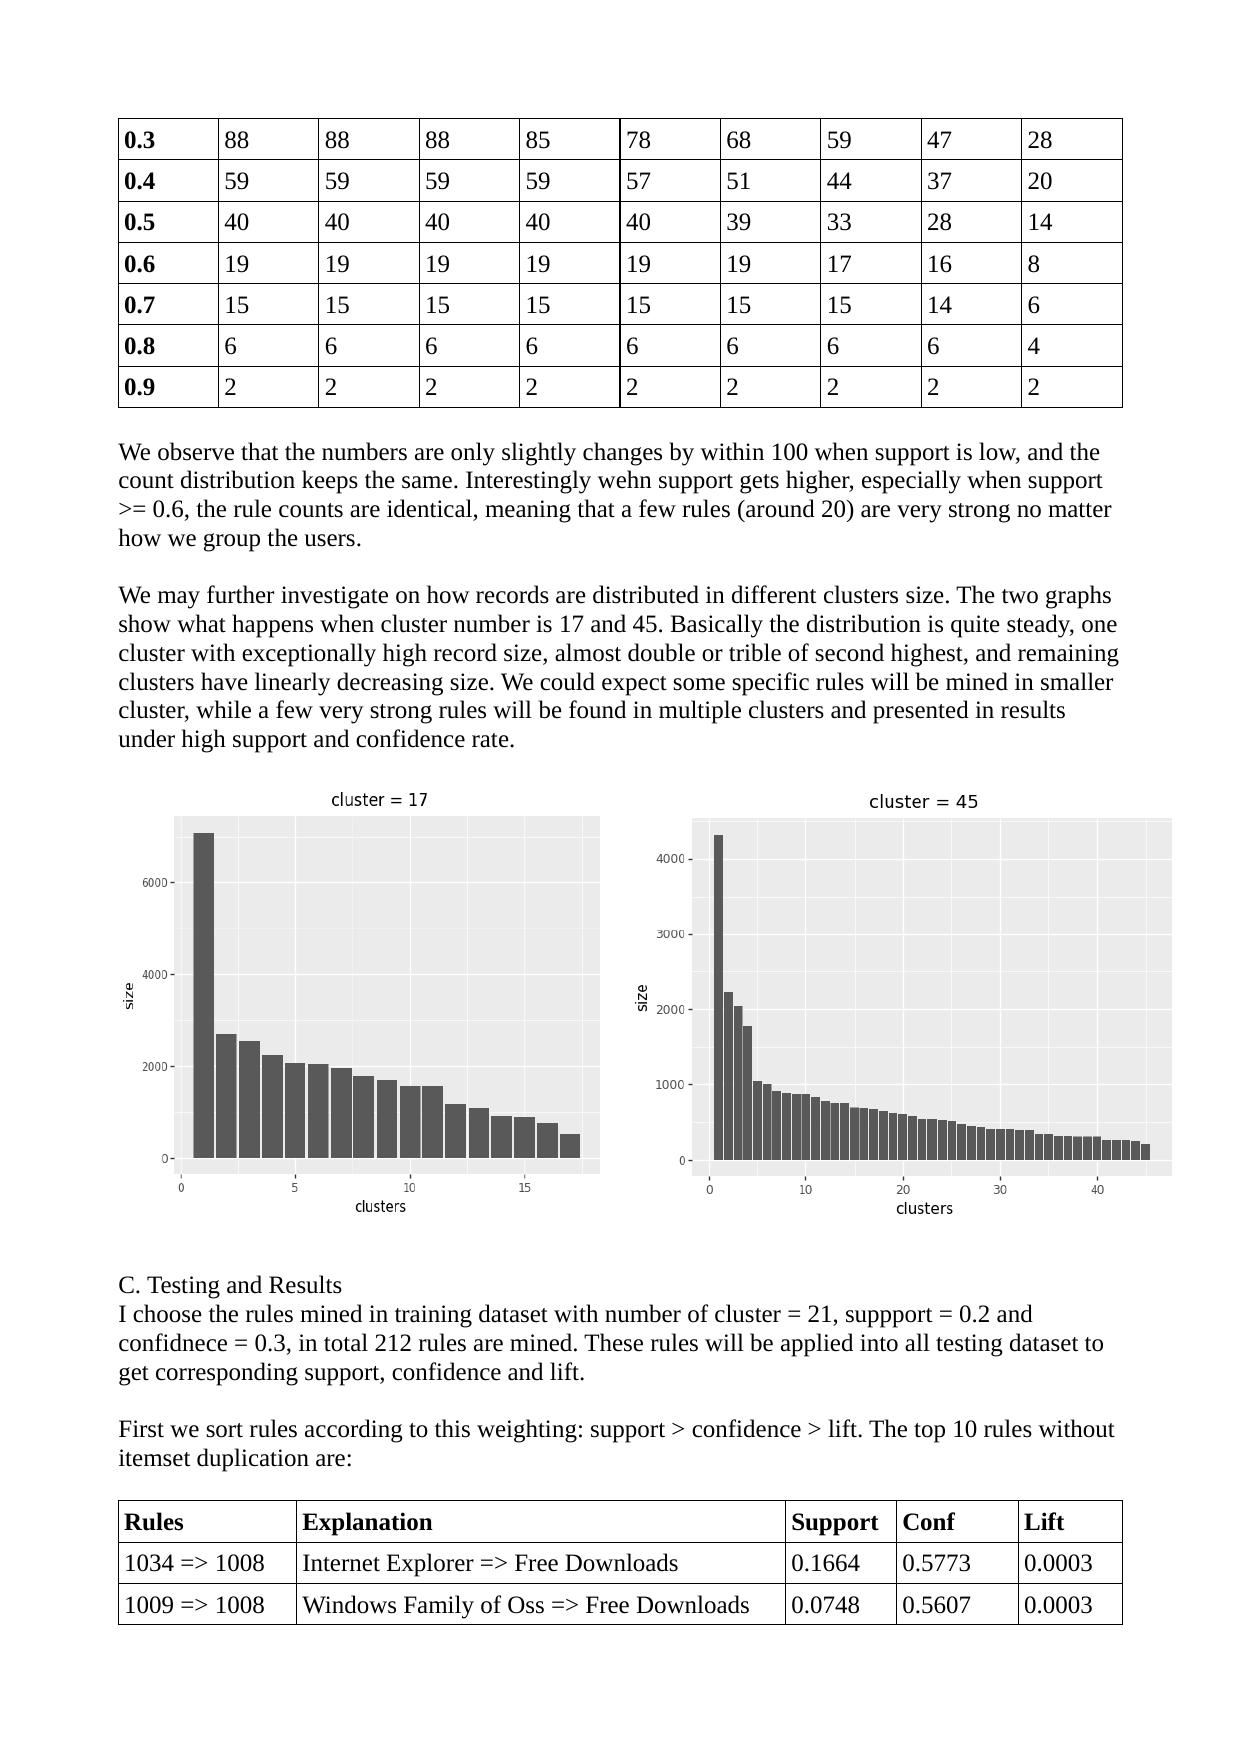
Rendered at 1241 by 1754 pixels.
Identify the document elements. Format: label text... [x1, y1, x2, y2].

table_cell 2 [319, 367, 419, 407]
table_cell 59 [319, 160, 419, 201]
table_cell 17 [821, 243, 921, 283]
table_cell 6 [520, 325, 619, 366]
table_header Support [786, 1501, 896, 1542]
picture [114, 782, 610, 1223]
table_cell 44 [821, 160, 921, 201]
table_cell 51 [721, 160, 820, 201]
table_cell 16 [922, 243, 1021, 283]
table_header Lift [1019, 1501, 1122, 1542]
table_cell 78 [621, 119, 720, 159]
table_cell 33 [821, 202, 921, 242]
table_cell 40 [520, 202, 619, 242]
table_cell 1034 => 1008 [119, 1543, 296, 1583]
table_cell 28 [1022, 119, 1122, 159]
table_cell 15 [319, 284, 419, 324]
table_cell 0.5 [119, 202, 218, 242]
table_cell 19 [420, 243, 519, 283]
table_cell 59 [520, 160, 619, 201]
table_cell 6 [319, 325, 419, 366]
table_cell 6 [219, 325, 318, 366]
table_cell 15 [219, 284, 318, 324]
table_cell 39 [721, 202, 820, 242]
table_cell 1009 => 1008 [119, 1584, 296, 1624]
table_cell 15 [821, 284, 921, 324]
table_cell 19 [319, 243, 419, 283]
table_cell 20 [1022, 160, 1122, 201]
text We may further investigate on how records are distributed in different clusters size. The two graphs show what happens when cluster number is 17 and 45. Basically the distribution is quite steady, one cluster with exceptionally high record size, almost double or trible of second highest, and remaining clusters have linearly decreasing size. We could expect some specific rules will be mined in smaller cluster, while a few very strong rules will be found in multiple clusters and presented in results under high support and confidence rate. [118, 580, 1122, 753]
table_cell 6 [420, 325, 519, 366]
table_cell 0.0003 [1019, 1584, 1122, 1624]
table_cell 0.0003 [1019, 1543, 1122, 1583]
table_cell 8 [1022, 243, 1122, 283]
table_cell 68 [721, 119, 820, 159]
table_cell 6 [922, 325, 1021, 366]
table_cell 2 [1022, 367, 1122, 407]
table_cell 85 [520, 119, 619, 159]
table_cell 0.4 [119, 160, 218, 201]
table_cell 0.7 [119, 284, 218, 324]
table_header Explanation [297, 1501, 785, 1542]
table_cell 0.6 [119, 243, 218, 283]
text I choose the rules mined in training dataset with number of cluster = 21, suppport = 0.2 and confidnece = 0.3, in total 212 rules are mined. These rules will be applied into all testing dataset to get corresponding support, confidence and lift. [118, 1299, 1122, 1385]
table_cell 19 [219, 243, 318, 283]
table_cell 0.5607 [897, 1584, 1018, 1624]
table_cell 37 [922, 160, 1021, 201]
table_cell 2 [420, 367, 519, 407]
table_cell 0.5773 [897, 1543, 1018, 1583]
table_cell 0.8 [119, 325, 218, 366]
table_cell 88 [219, 119, 318, 159]
table_cell 40 [319, 202, 419, 242]
table_cell 2 [621, 367, 720, 407]
table_cell 0.3 [119, 119, 218, 159]
table_cell 59 [821, 119, 921, 159]
table_cell 40 [420, 202, 519, 242]
table_cell 15 [621, 284, 720, 324]
table_cell 6 [821, 325, 921, 366]
table_cell 2 [821, 367, 921, 407]
table_cell 40 [219, 202, 318, 242]
table_cell Windows Family of Oss => Free Downloads [297, 1584, 785, 1624]
table_cell 59 [219, 160, 318, 201]
table_header Rules [119, 1501, 296, 1542]
text First we sort rules according to this weighting: support > confidence > lift. The top 10 rules without itemset duplication are: [118, 1414, 1122, 1472]
table_cell 19 [621, 243, 720, 283]
table_cell Internet Explorer => Free Downloads [297, 1543, 785, 1583]
table_cell 59 [420, 160, 519, 201]
table_cell 28 [922, 202, 1021, 242]
table_cell 15 [721, 284, 820, 324]
text We observe that the numbers are only slightly changes by within 100 when support is low, and the count distribution keeps the same. Interestingly wehn support gets higher, especially when support >= 0.6, the rule counts are identical, meaning that a few rules (around 20) are very strong no matter how we group the users. [118, 437, 1122, 552]
table_cell 2 [721, 367, 820, 407]
table_cell 0.0748 [786, 1584, 896, 1624]
table_cell 6 [721, 325, 820, 366]
table_cell 88 [420, 119, 519, 159]
table_cell 47 [922, 119, 1021, 159]
table_cell 0.1664 [786, 1543, 896, 1583]
table_cell 57 [621, 160, 720, 201]
table_cell 14 [922, 284, 1021, 324]
picture [625, 784, 1183, 1225]
table_cell 19 [520, 243, 619, 283]
table_cell 14 [1022, 202, 1122, 242]
table_cell 6 [621, 325, 720, 366]
table_cell 15 [420, 284, 519, 324]
table_cell 4 [1022, 325, 1122, 366]
table_cell 88 [319, 119, 419, 159]
table_cell 19 [721, 243, 820, 283]
text C. Testing and Results [118, 1270, 1122, 1299]
table_cell 15 [520, 284, 619, 324]
table_cell 40 [621, 202, 720, 242]
table_cell 2 [219, 367, 318, 407]
table_header Conf [897, 1501, 1018, 1542]
table_cell 6 [1022, 284, 1122, 324]
table_cell 2 [520, 367, 619, 407]
table_cell 0.9 [119, 367, 218, 407]
table_cell 2 [922, 367, 1021, 407]
